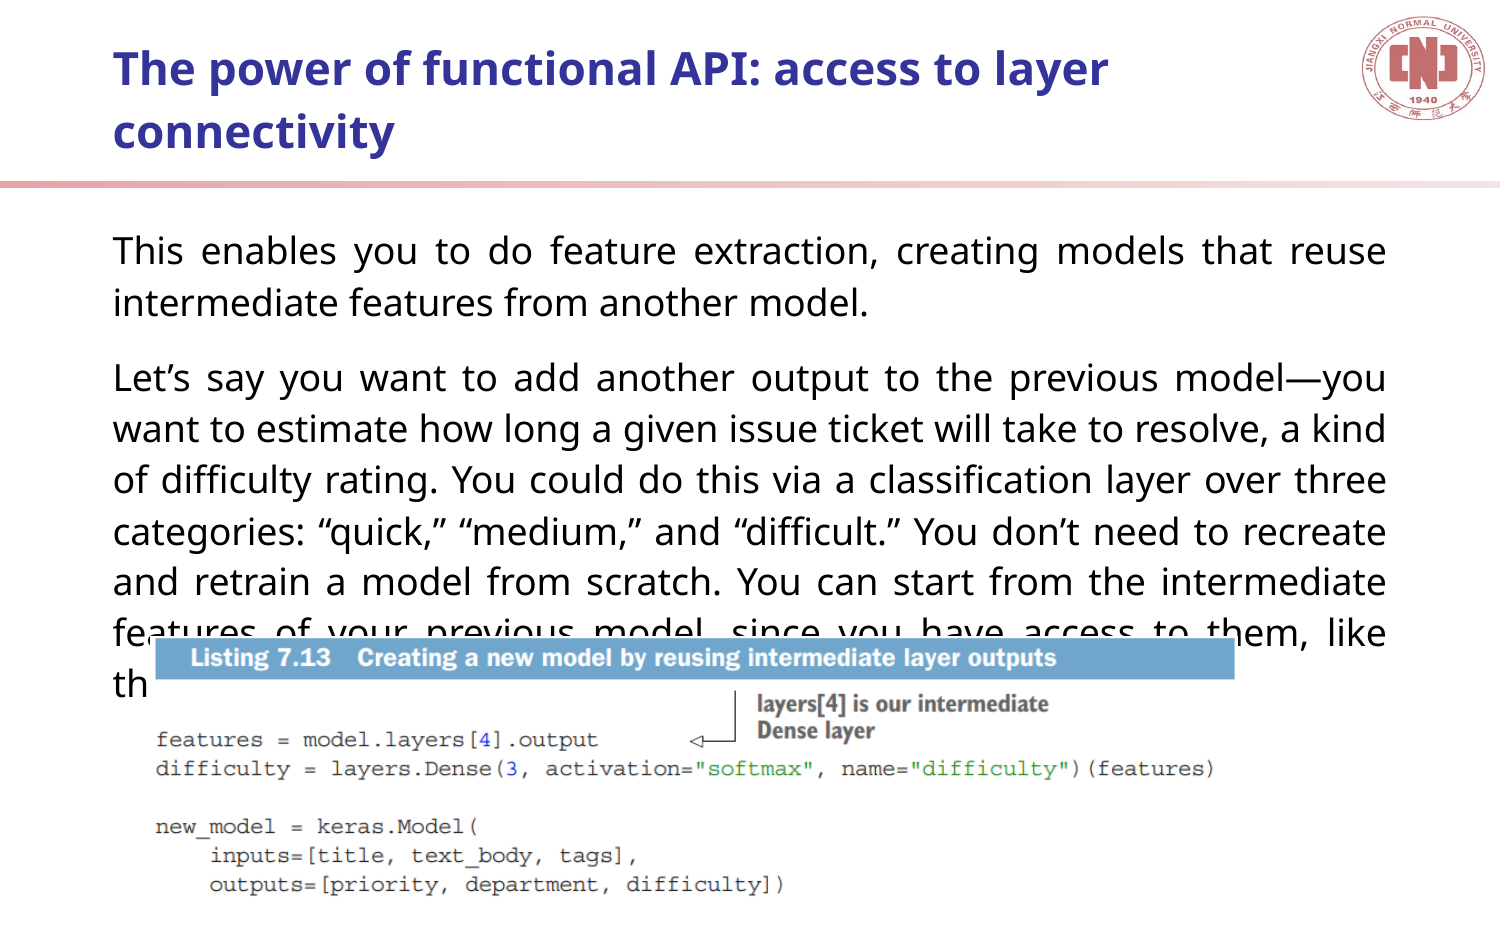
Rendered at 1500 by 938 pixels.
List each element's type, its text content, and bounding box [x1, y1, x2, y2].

picture [1360, 15, 1486, 121]
list This enables you to do feature extraction, creating models that reuse intermediate features from another model. Let’s say you want to add another output to the previous model—you want to estimate how long a given issue ticket will take to resolve, a kind of difficulty rating. You could do this via a classification layer over three categories: “quick,” “medium,” and “difficult.” You don’t need to recreate and retrain a model from scratch. You can start from the intermediate features of your previous model, since you have access to them, like this. [112, 225, 1388, 788]
picture [150, 636, 1238, 901]
title The power of functional API: access to layer connectivity [112, 37, 1351, 162]
